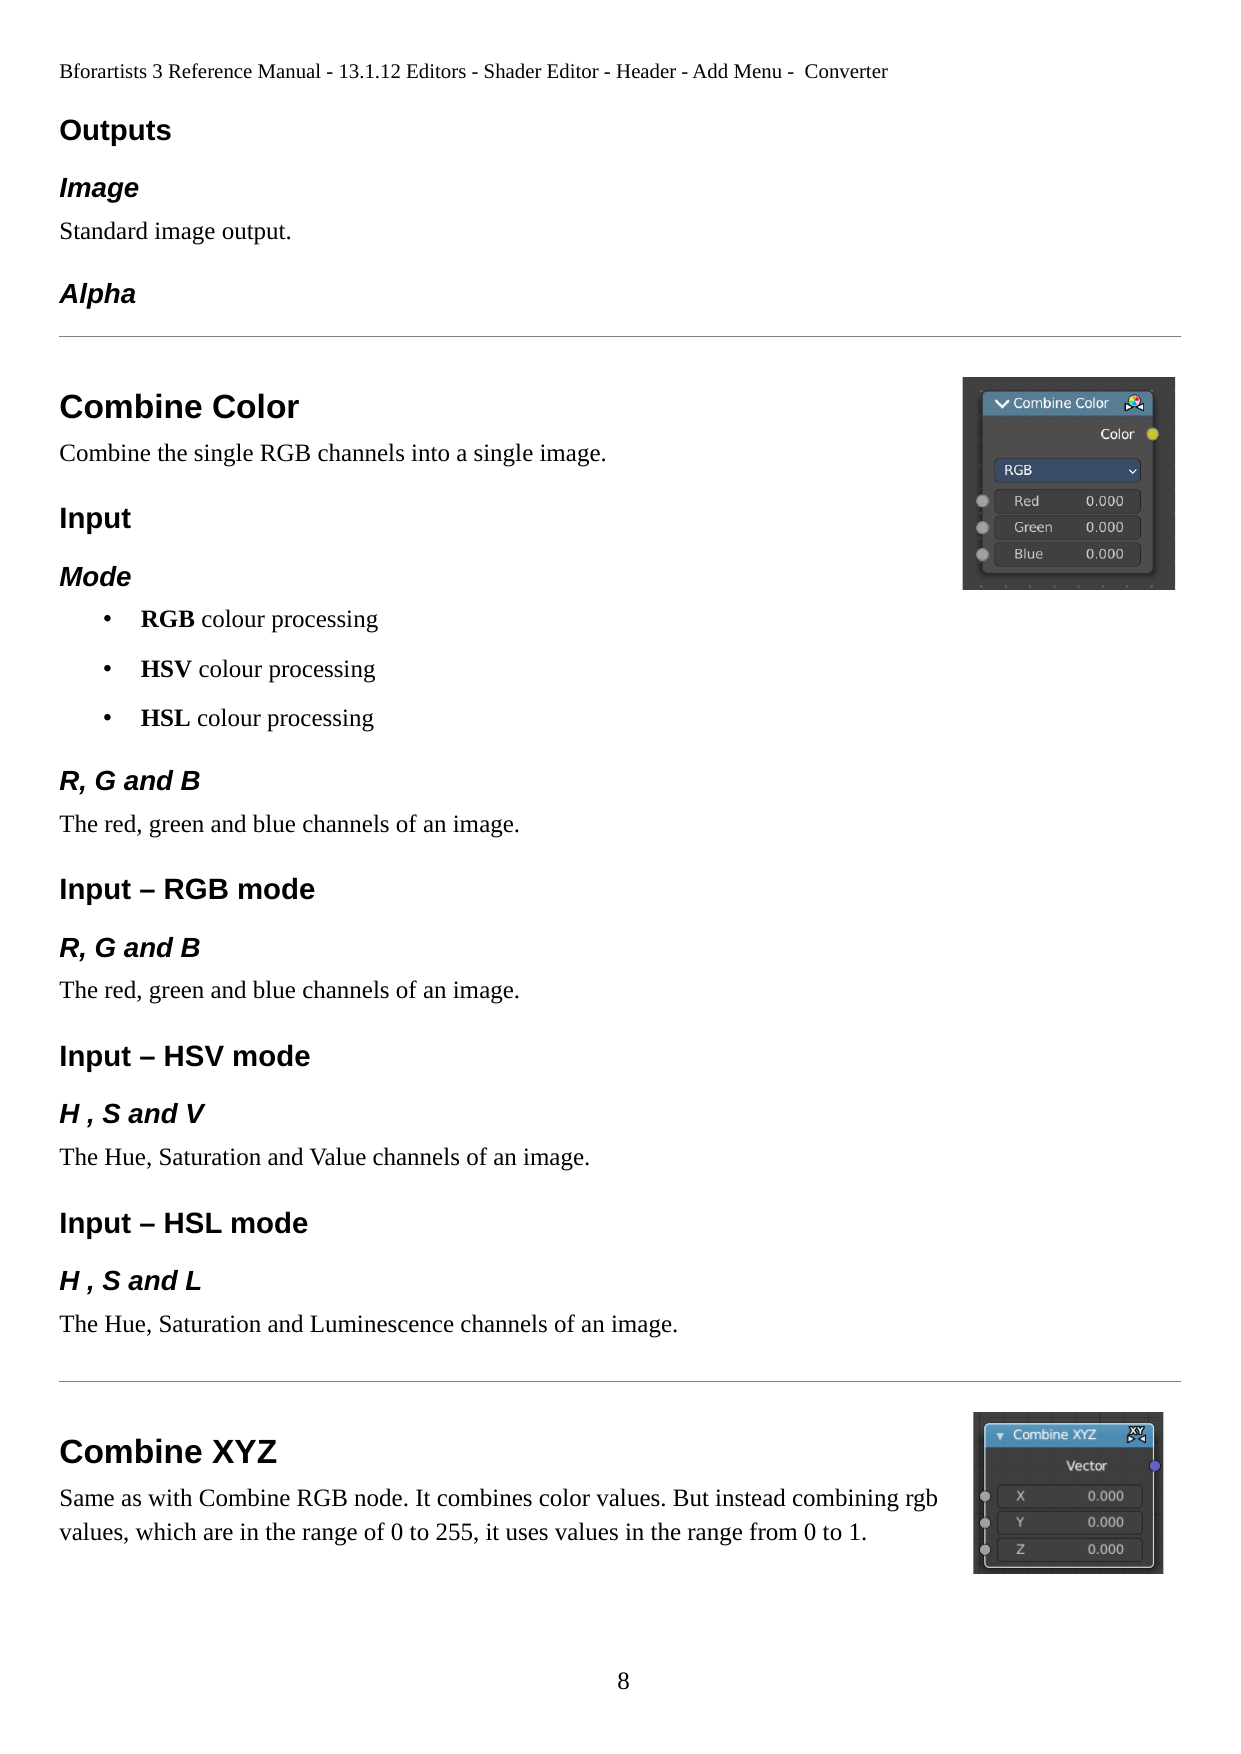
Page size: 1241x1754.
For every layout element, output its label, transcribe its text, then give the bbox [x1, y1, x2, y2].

text The Hue, Saturation and Luminescence channels of an image. [59, 1309, 1181, 1338]
subtitle Combine XYZ [59, 1431, 973, 1470]
subtitle Input – RGB mode [59, 872, 1181, 906]
picture [973, 1412, 1164, 1574]
subtitle Mode [59, 560, 1181, 592]
subtitle R, G and B [59, 931, 1181, 963]
subtitle [1176, 501, 1181, 535]
text Same as with Combine RGB node. It combines color values. But instead combining rgb values, which are in the range of 0 to 255, it uses values in the range from 0 to 1. [59, 1483, 973, 1546]
text The red, green and blue channels of an image. [59, 809, 1181, 837]
subtitle R, G and B [59, 764, 1181, 796]
picture [962, 377, 1176, 590]
subtitle Image [59, 171, 1181, 203]
subtitle Input – HSL mode [59, 1206, 1181, 1239]
list RGB colour processing [103, 604, 1181, 633]
subtitle Outputs [59, 113, 1181, 146]
subtitle Input – HSV mode [59, 1039, 1181, 1073]
text The red, green and blue channels of an image. [59, 975, 1181, 1004]
subtitle H , S and L [59, 1264, 1181, 1296]
text Combine the single RGB channels into a single image. [59, 438, 962, 467]
text Standard image output. [59, 216, 1181, 244]
subtitle Input [59, 501, 962, 535]
text The Hue, Saturation and Value channels of an image. [59, 1142, 1181, 1171]
subtitle Alpha [59, 277, 1181, 309]
subtitle H , S and V [59, 1098, 1181, 1130]
subtitle Combine Color [59, 387, 962, 425]
subtitle [1164, 1431, 1181, 1470]
list HSL colour processing [103, 703, 1181, 731]
list HSV colour processing [103, 654, 1181, 682]
